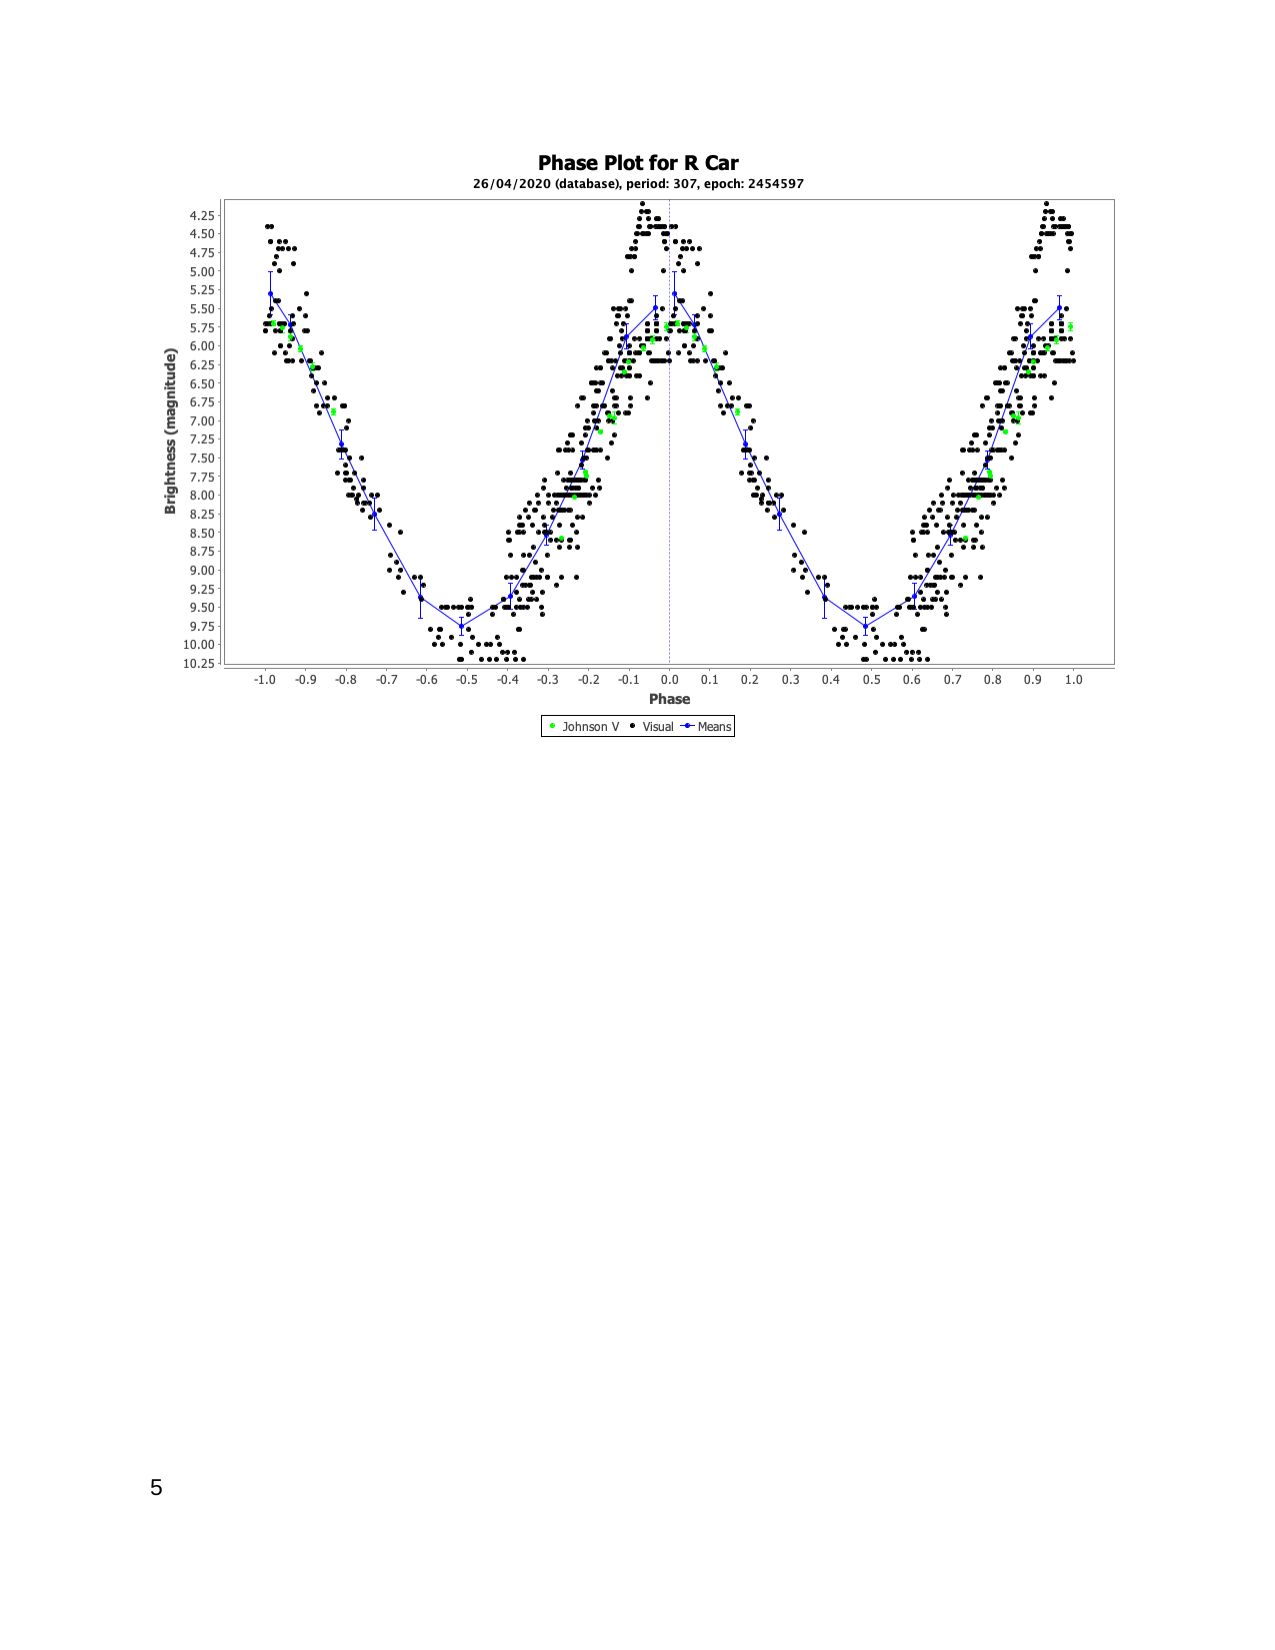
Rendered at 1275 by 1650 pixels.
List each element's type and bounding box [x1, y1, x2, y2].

picture [150, 150, 1125, 738]
table_header [150, 738, 1125, 767]
